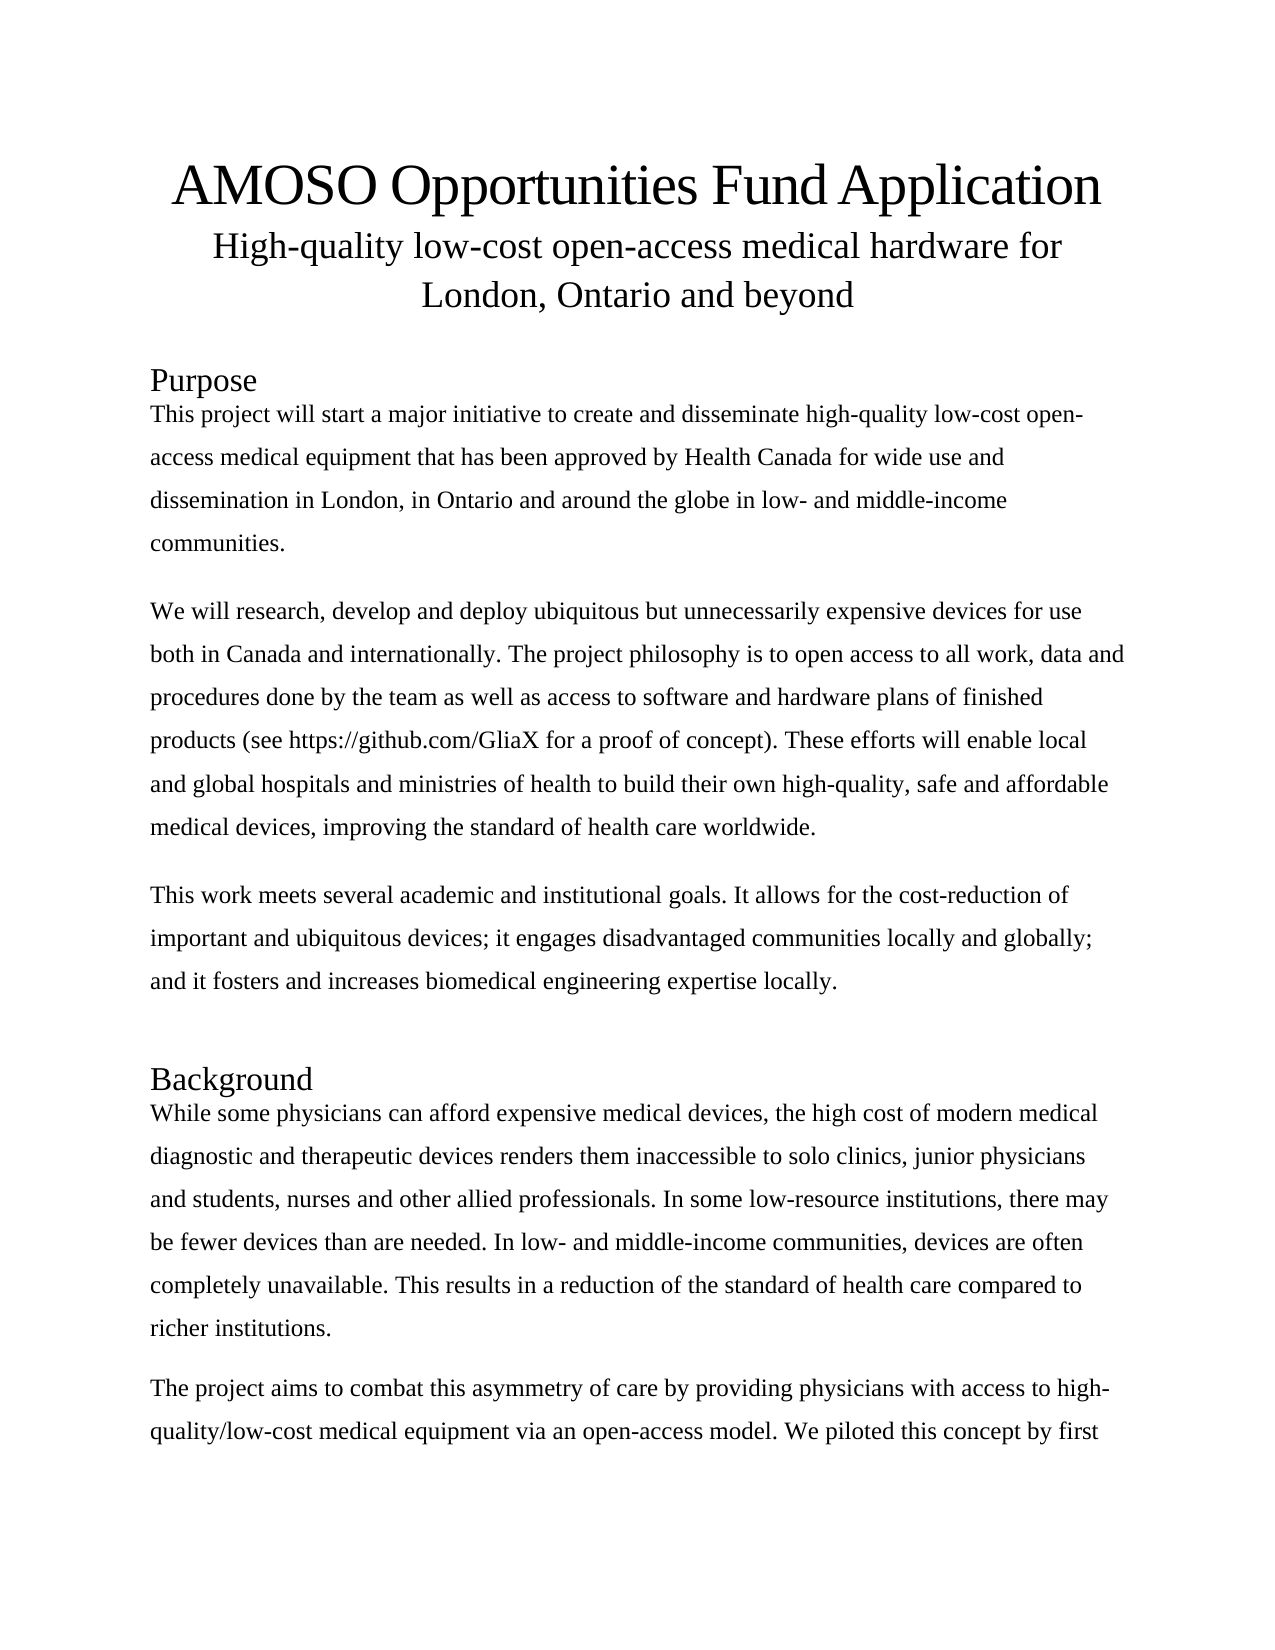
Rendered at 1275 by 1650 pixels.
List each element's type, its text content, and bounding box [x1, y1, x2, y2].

text The project aims to combat this asymmetry of care by providing physicians with access to high-quality/low-cost medical equipment via an open-access model. We piloted this concept by first [150, 1373, 1125, 1445]
title AMOSO Opportunities Fund Application [150, 150, 1125, 217]
subtitle Background [150, 1059, 1125, 1098]
text We will research, develop and deploy ubiquitous but unnecessarily expensive devices for use both in Canada and internationally. The project philosophy is to open access to all work, data and procedures done by the team as well as access to software and hardware plans of finished products (see https://github.com/GliaX for a proof of concept). These efforts will enable local and global hospitals and ministries of health to build their own high-quality, safe and affordable medical devices, improving the standard of health care worldwide. [150, 596, 1125, 841]
text This project will start a major initiative to create and disseminate high-quality low-cost open-access medical equipment that has been approved by Health Canada for wide use and dissemination in London, in Ontario and around the globe in low- and middle-income communities. [150, 399, 1125, 557]
text While some physicians can afford expensive medical devices, the high cost of modern medical diagnostic and therapeutic devices renders them inaccessible to solo clinics, junior physicians and students, nurses and other allied professionals. In some low-resource institutions, there may be fewer devices than are needed. In low- and middle-income communities, devices are often completely unavailable. This results in a reduction of the standard of health care compared to richer institutions. [150, 1098, 1125, 1342]
subtitle Purpose [150, 360, 1125, 398]
subtitle High-quality low-cost open-access medical hardware for London, Ontario and beyond [150, 223, 1125, 316]
text This work meets several academic and institutional goals. It allows for the cost-reduction of important and ubiquitous devices; it engages disadvantaged communities locally and globally; and it fosters and increases biomedical engineering expertise locally. [150, 880, 1125, 995]
